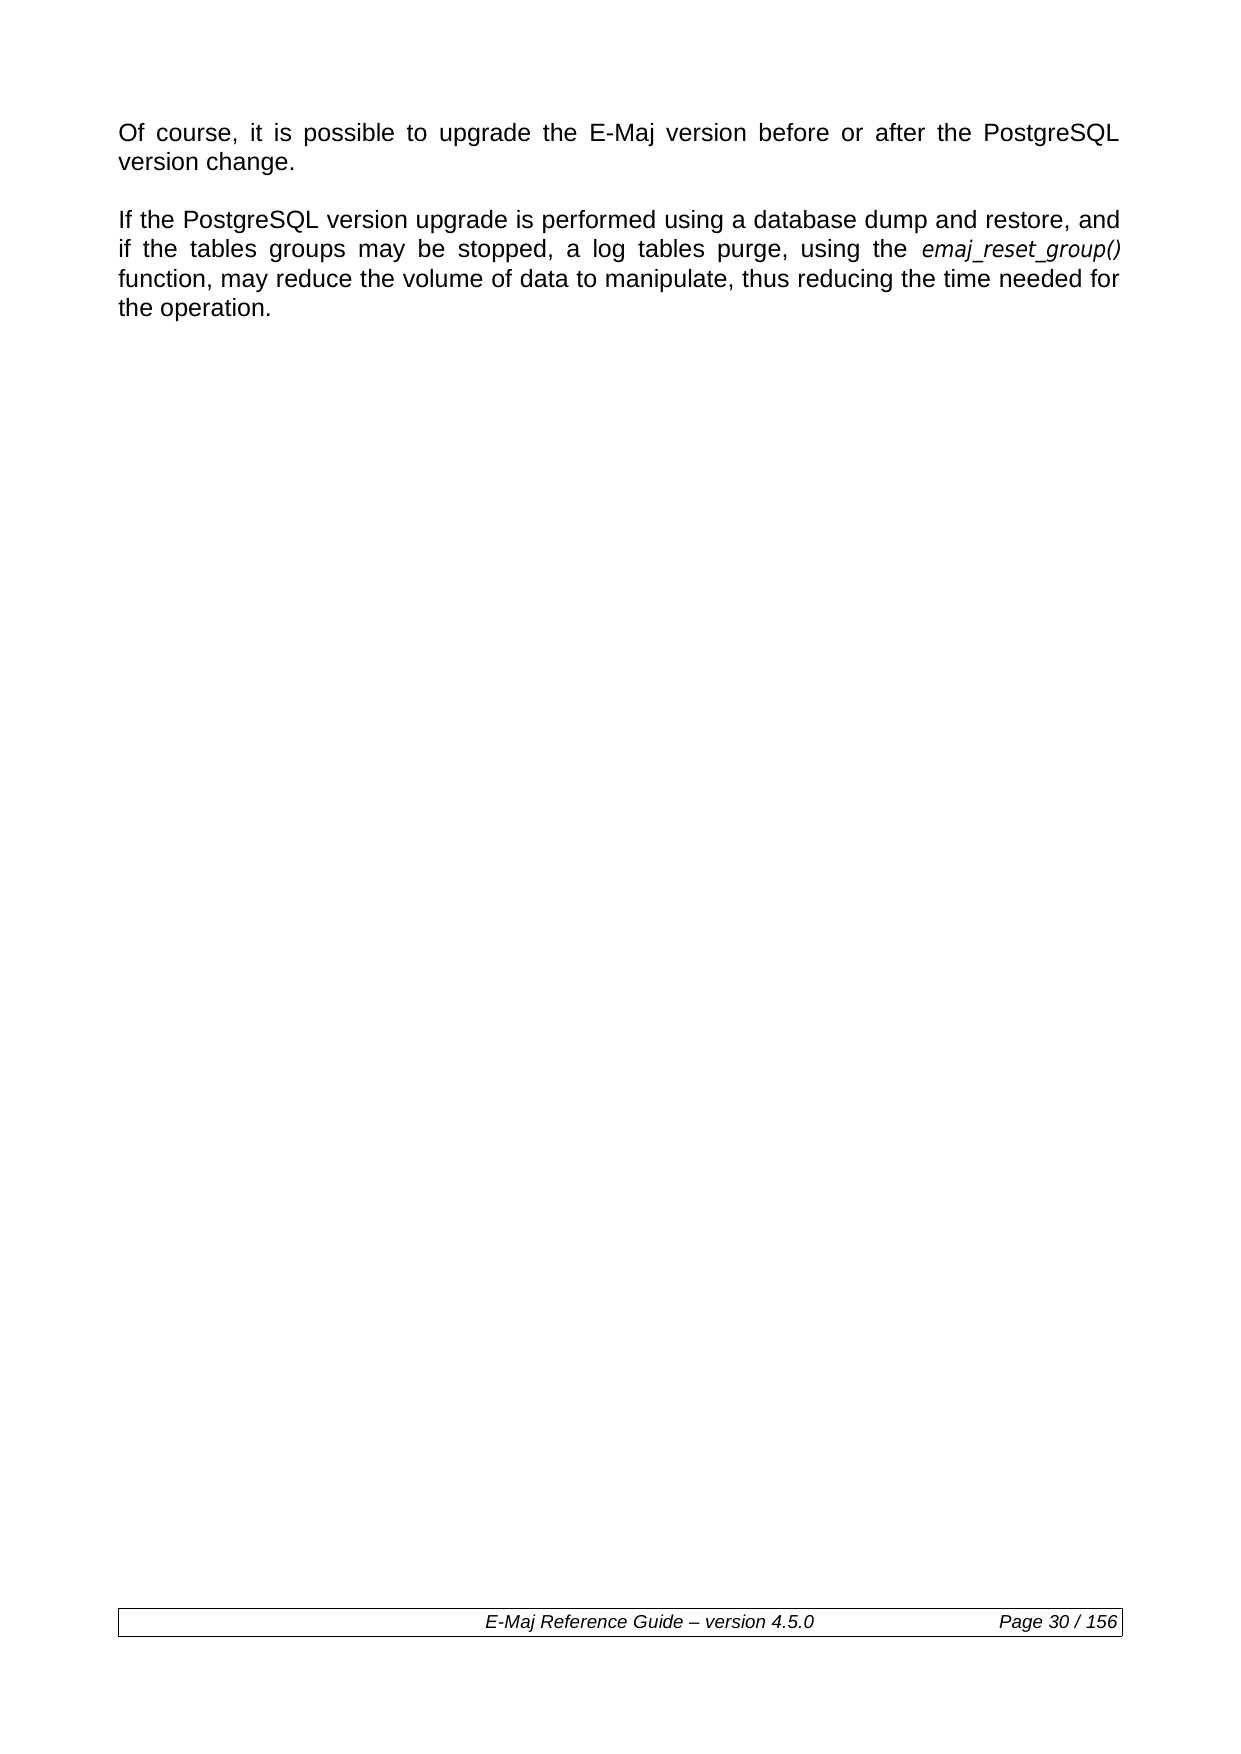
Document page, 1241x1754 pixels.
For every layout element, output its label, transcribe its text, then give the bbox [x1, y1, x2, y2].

text Of course, it is possible to upgrade the E-Maj version before or after the PostgreSQL version change. [118, 118, 1122, 176]
text If the PostgreSQL version upgrade is performed using a database dump and restore, and if the tables groups may be stopped, a log tables purge, using the emaj_reset_group() function, may reduce the volume of data to manipulate, thus reducing the time needed for the operation. [118, 205, 1122, 322]
